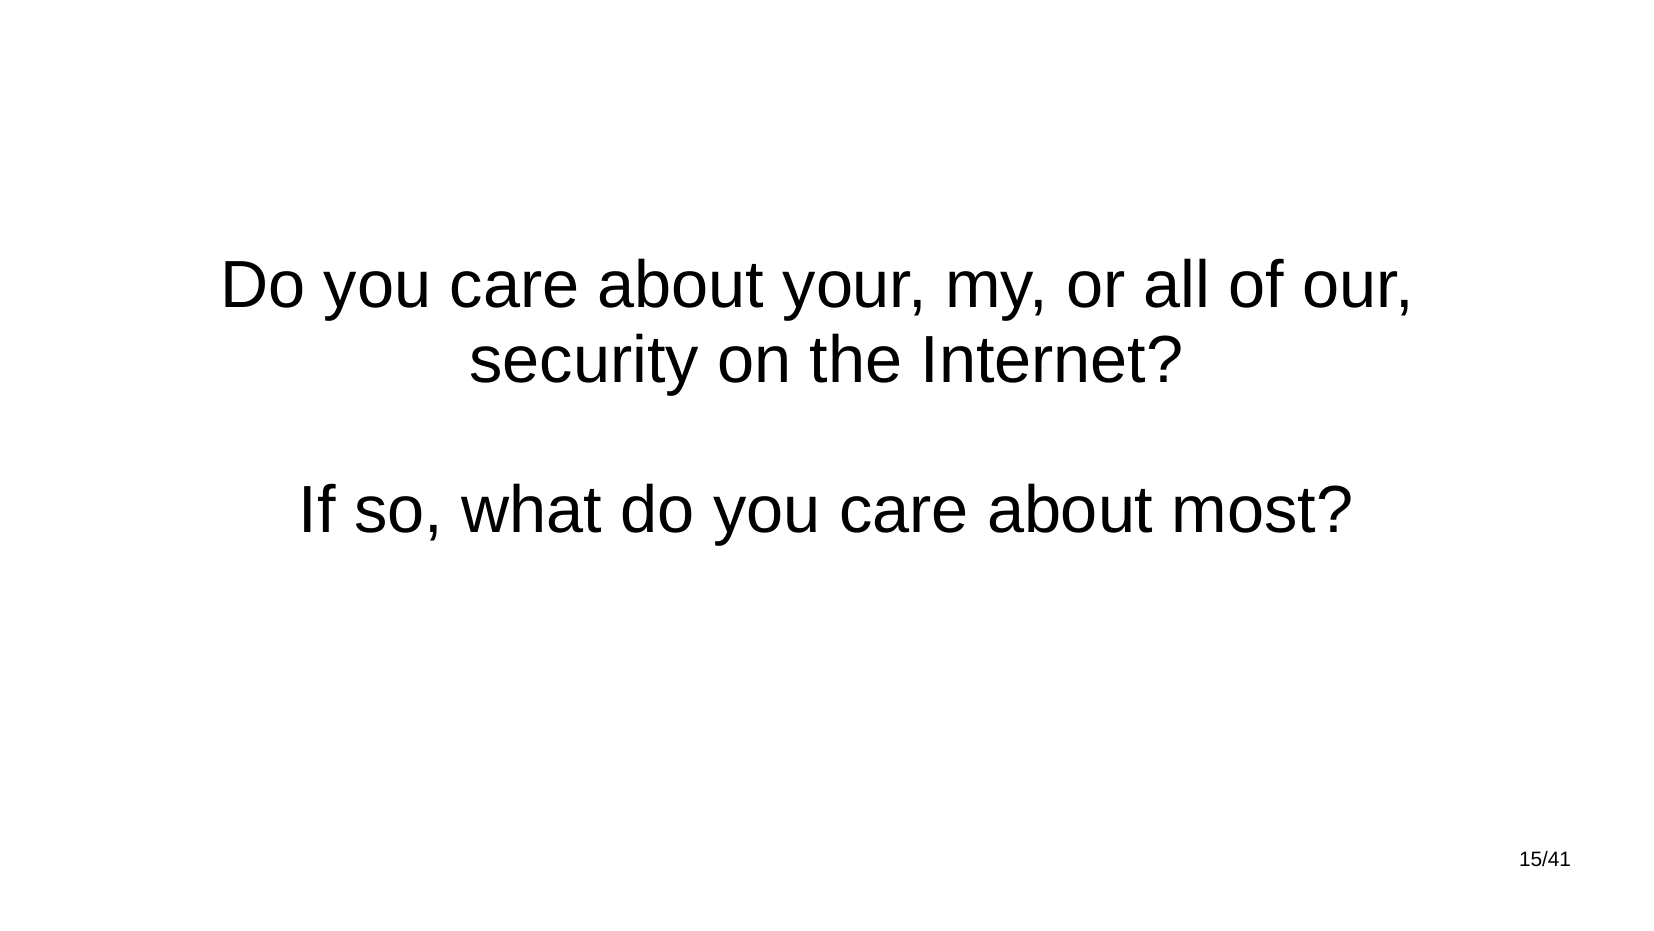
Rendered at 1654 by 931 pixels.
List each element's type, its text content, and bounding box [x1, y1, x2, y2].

subtitle Do you care about your, my, or all of our, security on the Internet? If so, what do you care about most? [82, 37, 1571, 757]
